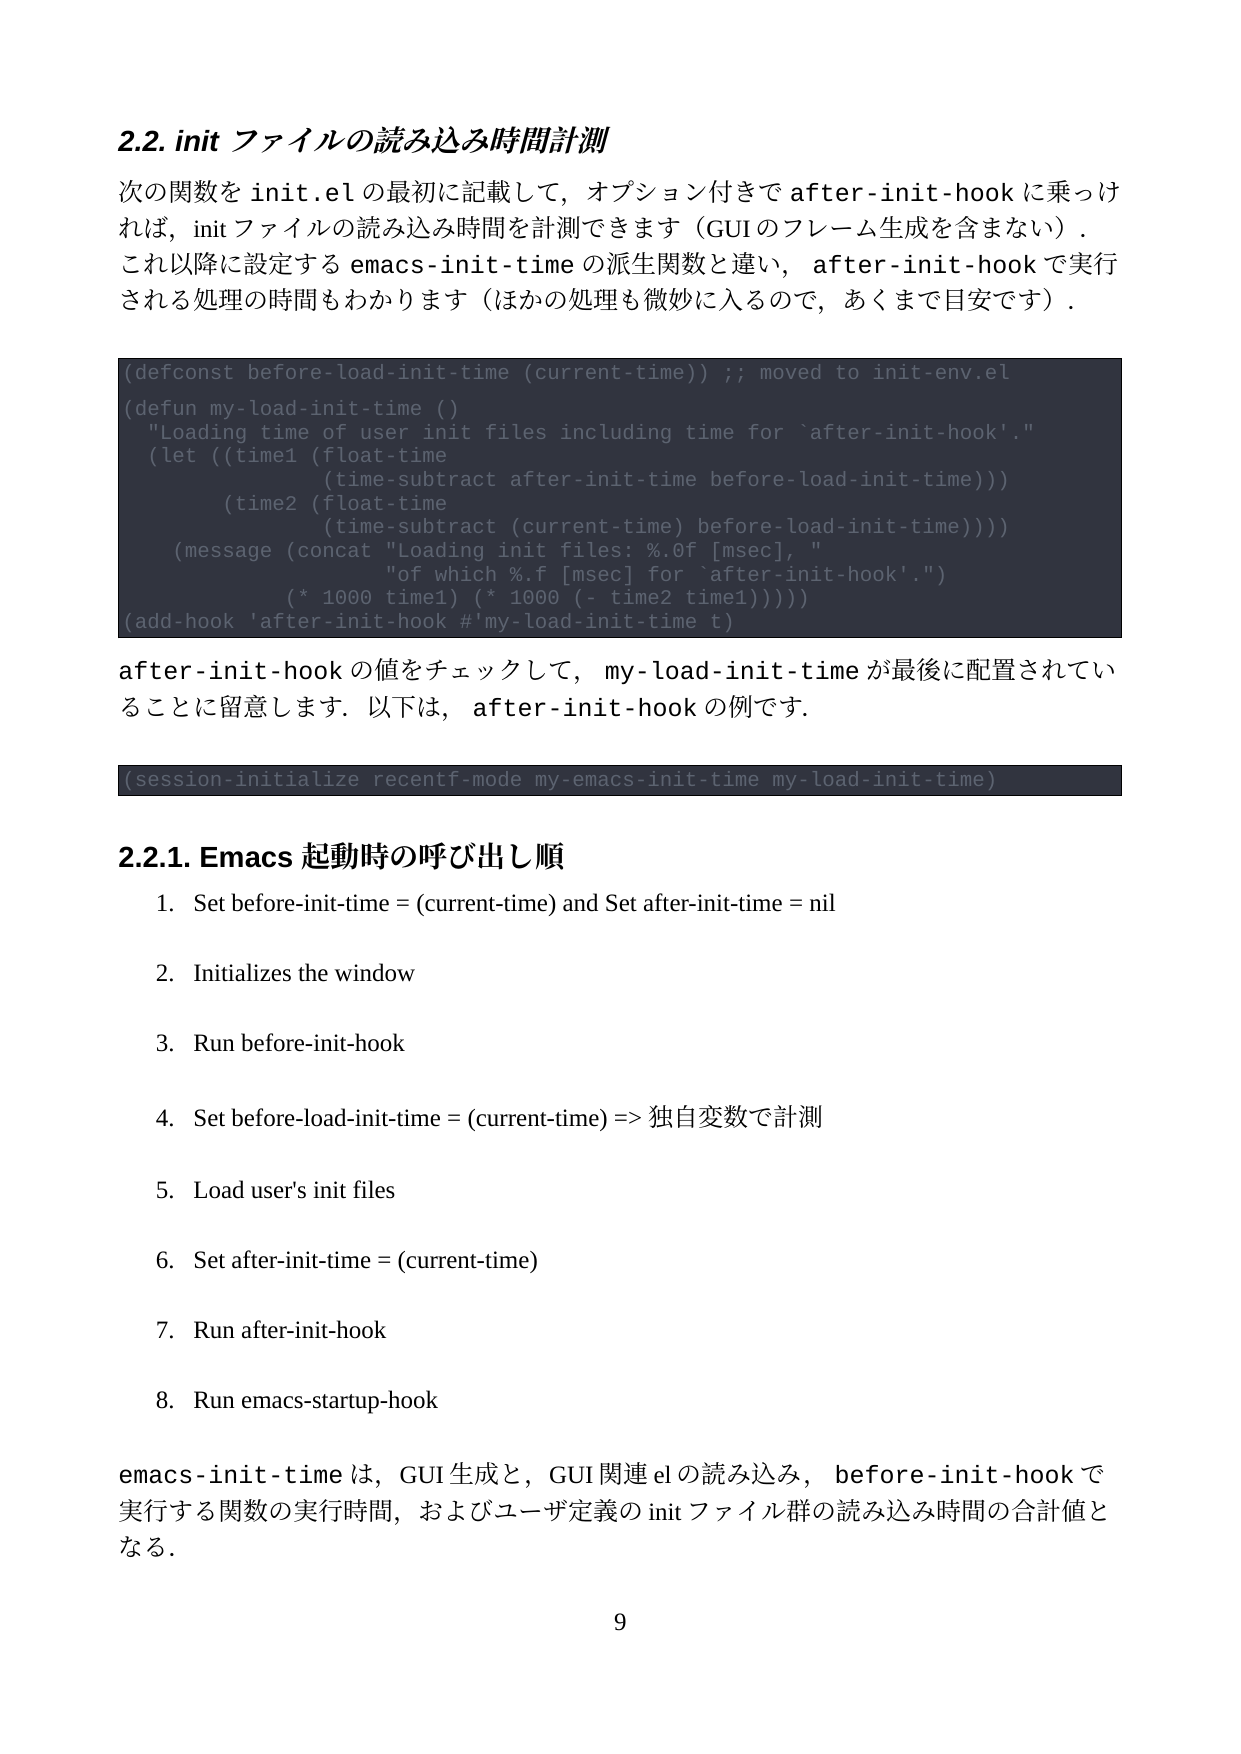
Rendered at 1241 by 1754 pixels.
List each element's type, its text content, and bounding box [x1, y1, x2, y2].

text (let ((time1 (float-time [119, 441, 1121, 465]
subtitle Emacs 起動時の呼び出し順 [118, 834, 1122, 876]
text (add-hook 'after-init-hook #'my-load-init-time t) [119, 607, 1121, 637]
text (session-initialize recentf-mode my-emacs-init-time my-load-init-time) [119, 766, 1121, 795]
text (time-subtract (current-time) before-load-init-time)))) [119, 512, 1121, 536]
list Run after-init-hook [156, 1315, 1122, 1373]
text (* 1000 time1) (* 1000 (- time2 time1))))) [119, 583, 1121, 607]
list Initializes the window [156, 958, 1122, 1016]
list Run before-init-hook [156, 1028, 1122, 1086]
text (time2 (float-time [119, 489, 1121, 512]
text 次の関数を init.el の最初に記載して，オプション付きで after-init-hook に乗っければ，initファイルの読み込み時間を計測できます（GUIのフレーム生成を含まない）．これ以降に設定する emacs-init-time の派生関数と違い， after-init-hook で実行される処理の時間もわかります（ほかの処理も微妙に入るので，あくまで目安です）． [118, 172, 1122, 346]
text (defun my-load-init-time () [119, 394, 1121, 418]
list Set before-init-time = (current-time) and Set after-init-time = nil [156, 888, 1122, 946]
list Load user's init files [156, 1175, 1122, 1233]
text emacs-init-time は，GUI生成と，GUI関連elの読み込み， before-init-hook で実行する関数の実行時間，およびユーザ定義のinitファイル群の読み込み時間の合計値となる． [118, 1455, 1122, 1563]
text after-init-hook の値をチェックして， my-load-init-time が最後に配置されていることに留意します．以下は， after-init-hook の例です． [118, 651, 1122, 752]
text "Loading time of user init files including time for `after-init-hook'." [119, 418, 1121, 441]
list Set after-init-time = (current-time) [156, 1245, 1122, 1303]
text (defconst before-load-init-time (current-time)) ;; moved to init-env.el [119, 359, 1121, 386]
subtitle init ファイルの読み込み時間計測 [118, 118, 1122, 160]
list Run emacs-startup-hook [156, 1385, 1122, 1443]
list Set before-load-init-time = (current-time) => 独自変数で計測 [156, 1098, 1122, 1163]
text "of which %.f [msec] for `after-init-hook'.") [119, 560, 1121, 583]
text (time-subtract after-init-time before-load-init-time))) [119, 465, 1121, 489]
text (message (concat "Loading init files: %.0f [msec], " [119, 536, 1121, 560]
